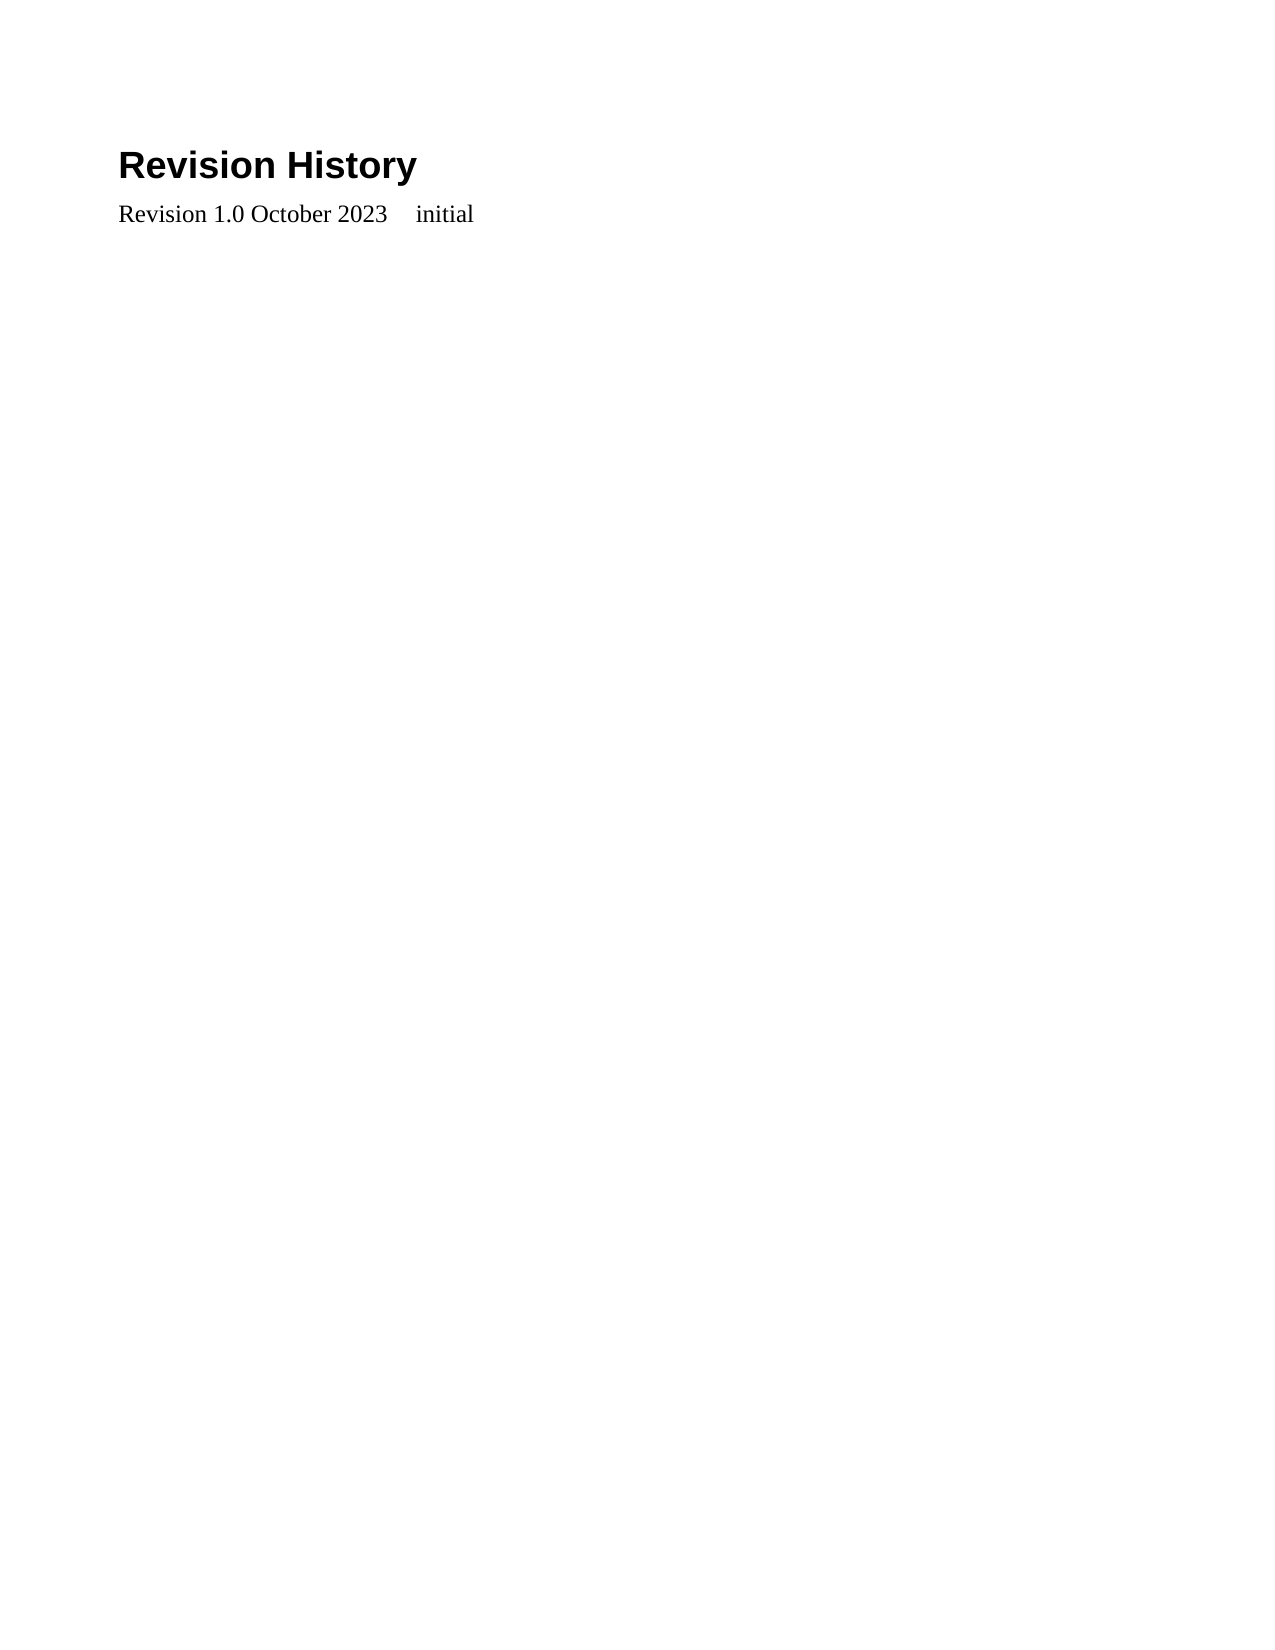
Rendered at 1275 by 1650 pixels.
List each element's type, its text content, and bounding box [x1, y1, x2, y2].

subtitle Revision History [118, 143, 1157, 187]
text Revision 1.0 October 2023 initial [118, 199, 1157, 228]
